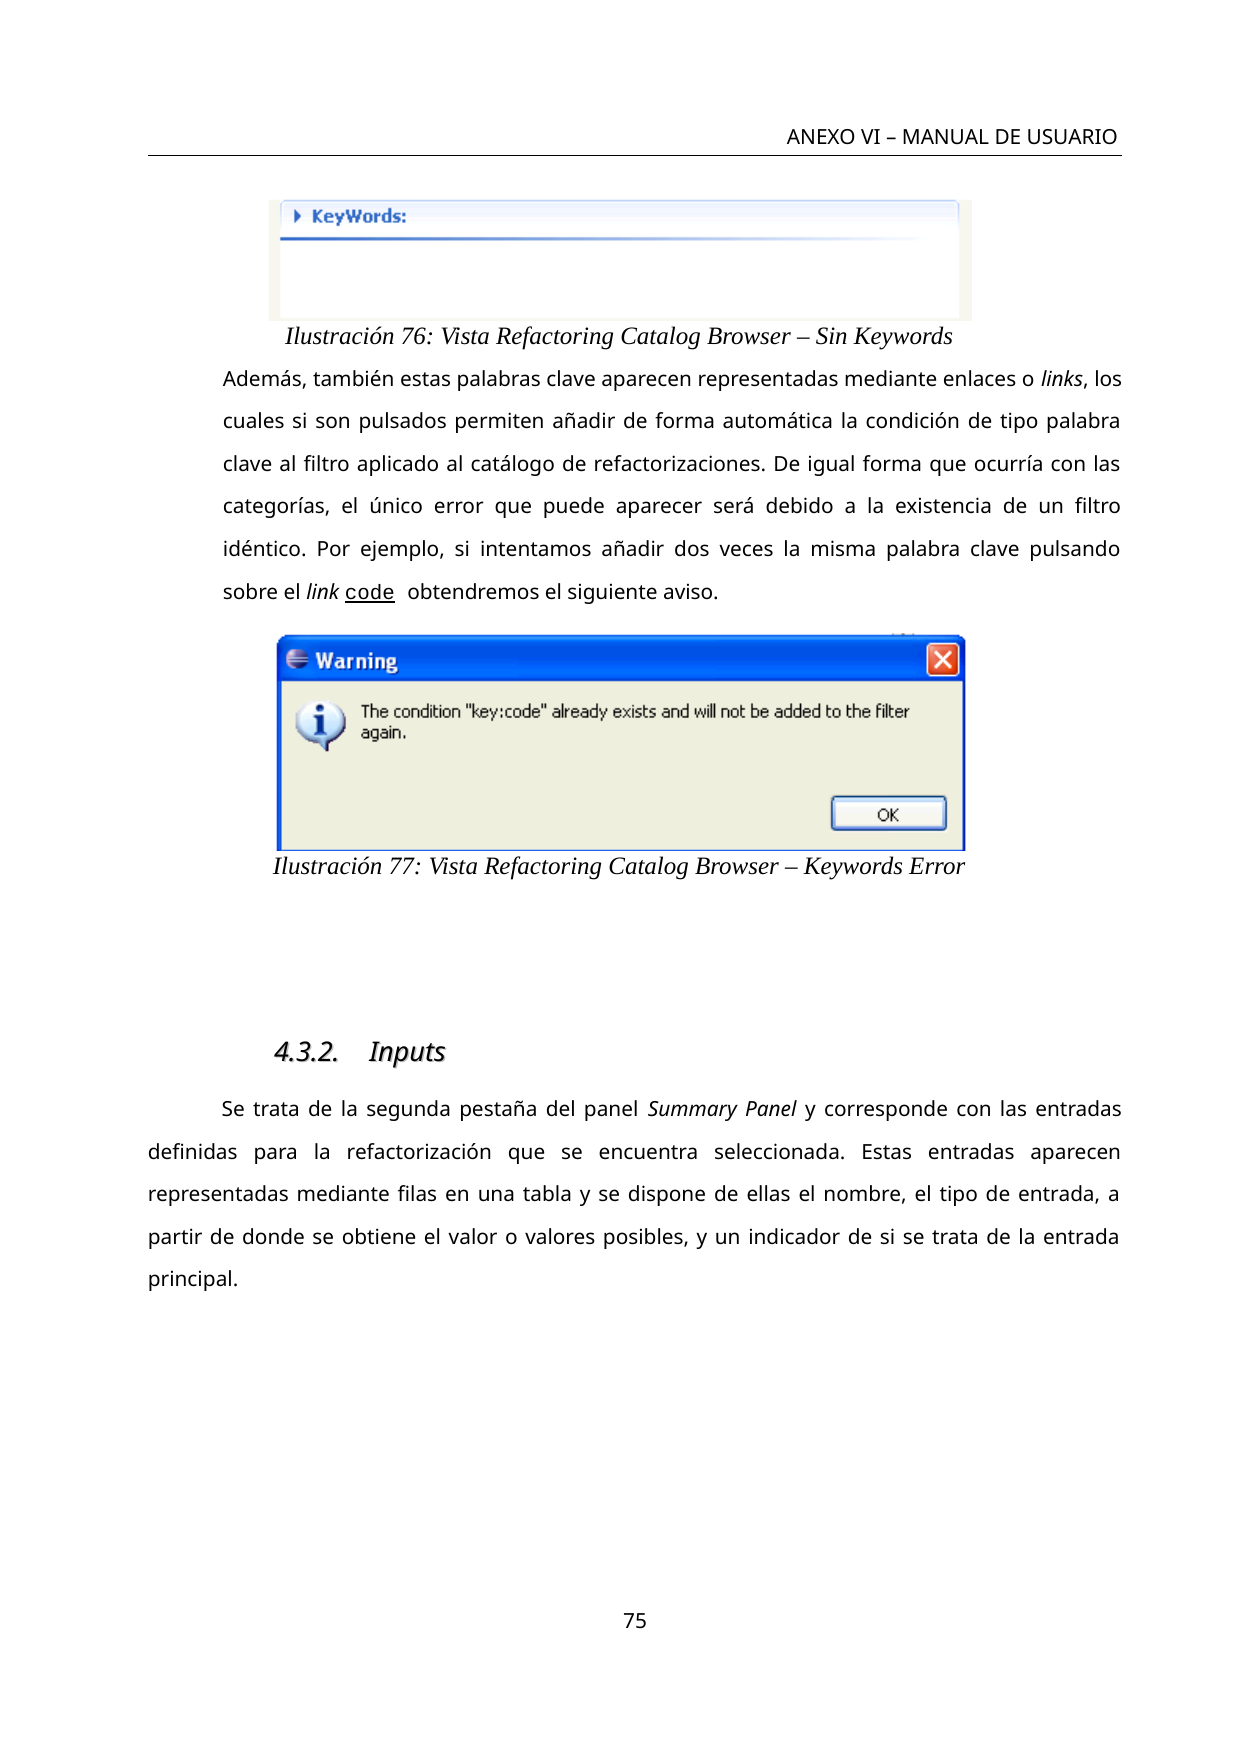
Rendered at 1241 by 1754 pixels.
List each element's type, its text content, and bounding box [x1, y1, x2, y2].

text Ilustración 77: Vista Refactoring Catalog Browser – Keywords Error [262, 645, 978, 880]
text Además, también estas palabras clave aparecen representadas mediante enlaces o links, los cuales si son pulsados permiten añadir de forma automática la condición de tipo palabra clave al filtro aplicado al catálogo de refactorizaciones. De igual forma que ocurría con las categorías, el único error que puede aparecer será debido a la existencia de un filtro idéntico. Por ejemplo, si intentamos añadir dos veces la misma palabra clave pulsando sobre el link code obtendremos el siguiente aviso. [223, 185, 1122, 605]
subtitle Inputs [339, 1032, 1122, 1069]
text Ilustración 76: Vista Refactoring Catalog Browser – Sin Keywords [268, 321, 972, 350]
text Se trata de la segunda pestaña del panel Summary Panel y corresponde con las entradas definidas para la refactorización que se encuentra seleccionada. Estas entradas aparecen representadas mediante filas en una tabla y se dispone de ellas el nombre, el tipo de entrada, a partir de donde se obtiene el valor o valores posibles, y un indicador de si se trata de la entrada principal. [148, 1094, 1122, 1293]
